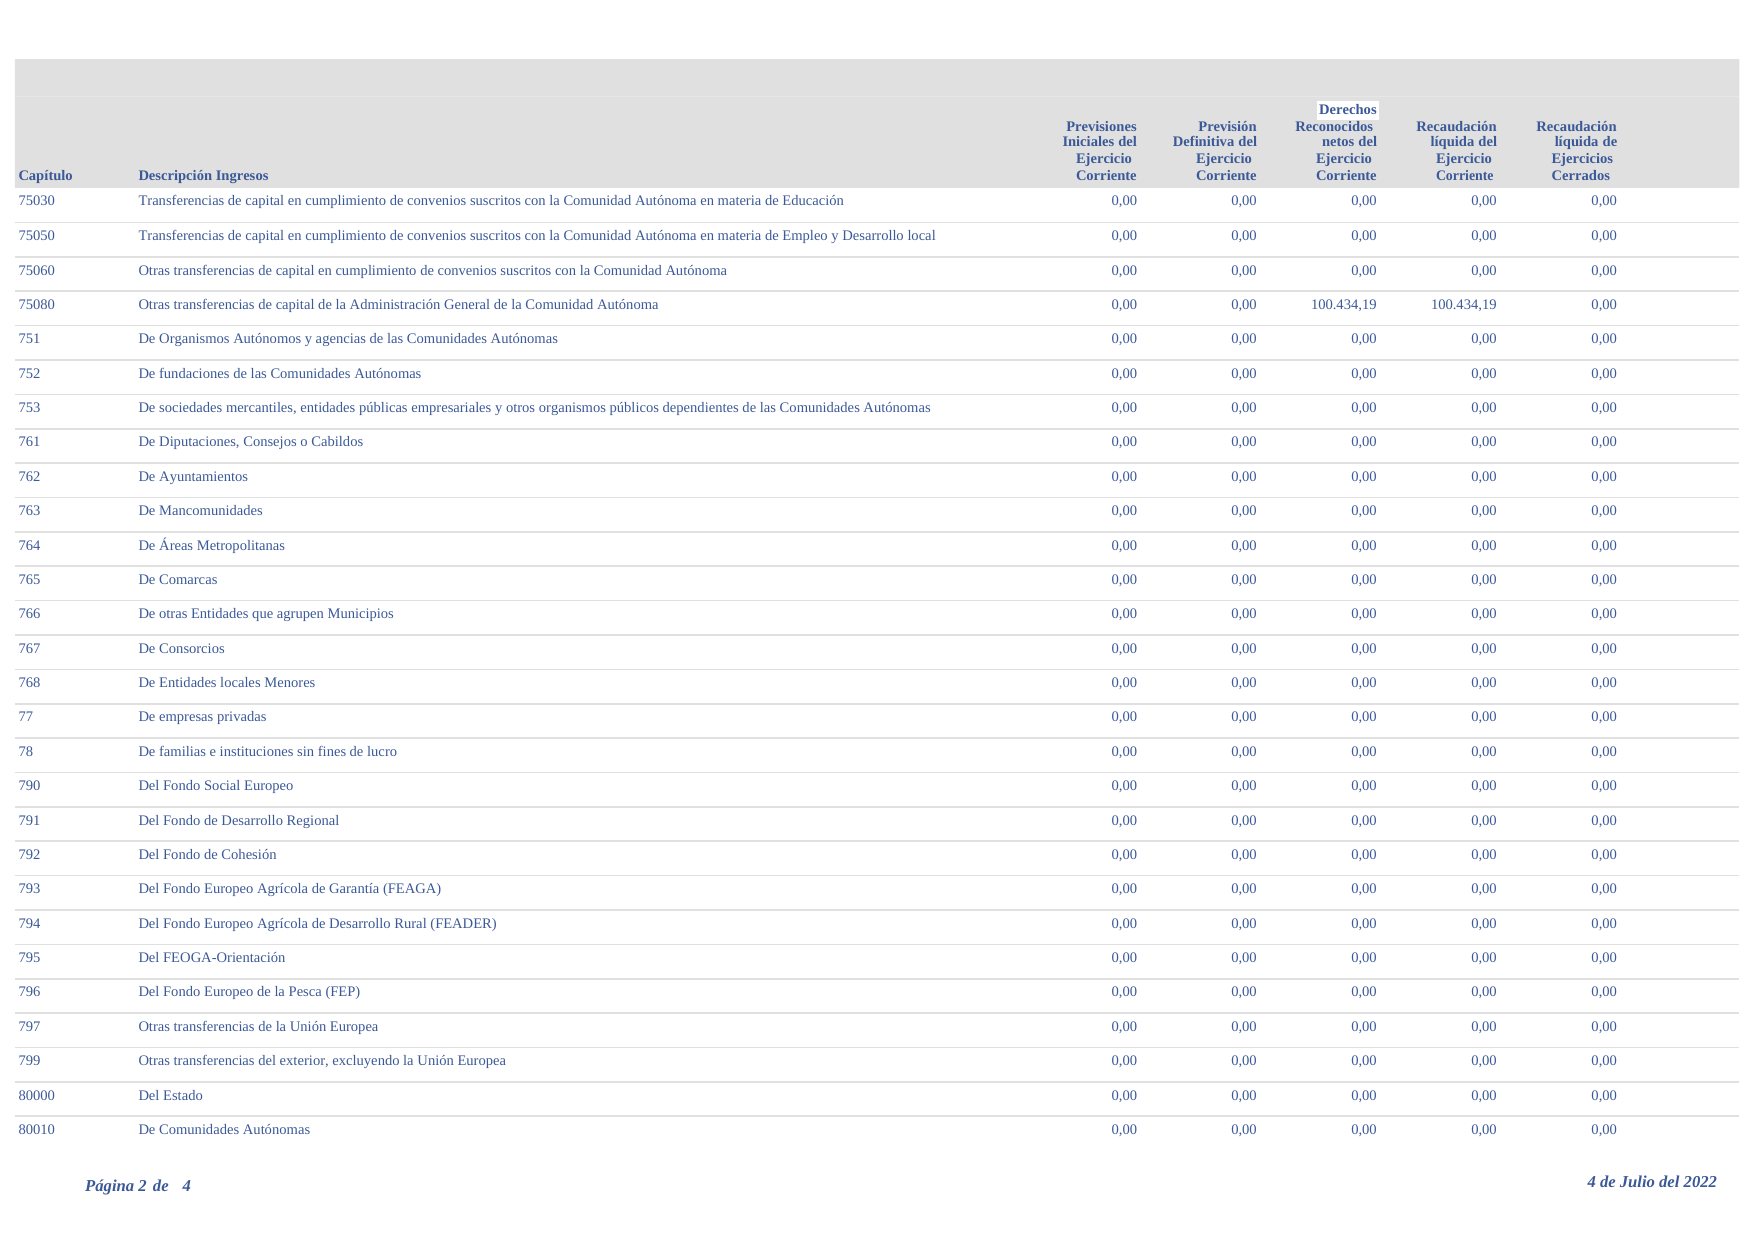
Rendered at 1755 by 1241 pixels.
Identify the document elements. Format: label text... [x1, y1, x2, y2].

table_cell Del Fondo de Desarrollo Regional [105, 808, 999, 840]
table_cell De Comarcas [105, 567, 999, 600]
table_cell De sociedades mercantiles, entidades públicas empresariales y otros organismos públicos dependientes de las Comunidades Autónomas [105, 395, 999, 428]
table_cell Otras transferencias de capital en cumplimiento de convenios suscritos con la Comunidad Autónoma [105, 258, 999, 290]
table_cell 0,00 [1396, 464, 1516, 497]
table_cell 0,00 [1516, 292, 1739, 325]
table_cell 0,00 [1396, 636, 1516, 668]
table_cell 752 [15, 361, 105, 393]
table_cell Otras transferencias de capital de la Administración General de la Comunidad Autónoma [105, 292, 999, 325]
table_cell 0,00 [1516, 395, 1739, 428]
table_cell 797 [15, 1014, 105, 1047]
table_cell 0,00 [1276, 636, 1396, 668]
table_cell 0,00 [1155, 945, 1276, 978]
table_cell 0,00 [1396, 1014, 1516, 1047]
table_cell 762 [15, 464, 105, 497]
table_cell 0,00 [1276, 1014, 1396, 1047]
table_cell 75060 [15, 258, 105, 290]
table_cell 0,00 [1516, 945, 1739, 978]
table_cell 0,00 [1276, 533, 1396, 565]
table_cell 796 [15, 980, 105, 1012]
table_cell 0,00 [1516, 636, 1739, 668]
table_cell 0,00 [1516, 1048, 1739, 1081]
table_cell 0,00 [1396, 361, 1516, 393]
table_cell 0,00 [1516, 739, 1739, 772]
table_cell De Comunidades Autónomas [105, 1117, 999, 1146]
table_cell 0,00 [1516, 533, 1739, 565]
table_cell 0,00 [999, 1117, 1154, 1146]
table_cell 0,00 [1396, 1117, 1516, 1146]
table_cell 0,00 [1396, 567, 1516, 600]
table_cell 0,00 [1276, 705, 1396, 737]
table_cell Del FEOGA-Orientación [105, 945, 999, 978]
table_cell 0,00 [1155, 670, 1276, 703]
table_cell 0,00 [1155, 876, 1276, 909]
table_cell 0,00 [1516, 911, 1739, 943]
table_cell 0,00 [1396, 911, 1516, 943]
table_cell 0,00 [999, 258, 1154, 290]
table_cell 0,00 [999, 464, 1154, 497]
table_cell 0,00 [1155, 533, 1276, 565]
table_cell 0,00 [1155, 773, 1276, 806]
table_cell 0,00 [1516, 361, 1739, 393]
table_cell 0,00 [1276, 808, 1396, 840]
table_cell 0,00 [1276, 601, 1396, 634]
table_cell 753 [15, 395, 105, 428]
table_cell 0,00 [1276, 1117, 1396, 1146]
table_cell 0,00 [1396, 601, 1516, 634]
table_cell 0,00 [1516, 326, 1739, 359]
table_cell 767 [15, 636, 105, 668]
table_cell 0,00 [1396, 739, 1516, 772]
table_cell 0,00 [1396, 945, 1516, 978]
table_cell 0,00 [1155, 842, 1276, 875]
table_cell Del Fondo Social Europeo [105, 773, 999, 806]
table_cell 0,00 [999, 533, 1154, 565]
table_cell 0,00 [1516, 808, 1739, 840]
table_cell 0,00 [1516, 980, 1739, 1012]
table_cell 0,00 [1516, 1083, 1739, 1115]
table_cell 0,00 [1276, 842, 1396, 875]
table_cell 766 [15, 601, 105, 634]
table_cell 0,00 [1276, 980, 1396, 1012]
table_cell 0,00 [1155, 326, 1276, 359]
table_cell 0,00 [1396, 258, 1516, 290]
table_cell 0,00 [1516, 705, 1739, 737]
table_cell 0,00 [1396, 223, 1516, 256]
table_cell 0,00 [1396, 533, 1516, 565]
table_cell 77 [15, 705, 105, 737]
table_cell 0,00 [1516, 773, 1739, 806]
table_cell 100.434,19 [1276, 292, 1396, 325]
table_cell 768 [15, 670, 105, 703]
table_cell 0,00 [1155, 292, 1276, 325]
table_cell 0,00 [1276, 773, 1396, 806]
table_cell 0,00 [1155, 1048, 1276, 1081]
table_cell 0,00 [1516, 842, 1739, 875]
table_cell De Entidades locales Menores [105, 670, 999, 703]
table_cell 0,00 [1276, 464, 1396, 497]
table_cell 0,00 [1516, 1117, 1739, 1146]
table_cell 795 [15, 945, 105, 978]
table_cell Del Fondo Europeo de la Pesca (FEP) [105, 980, 999, 1012]
table_cell 794 [15, 911, 105, 943]
table_cell 0,00 [1276, 739, 1396, 772]
table_cell 0,00 [1396, 980, 1516, 1012]
table_cell 0,00 [1396, 876, 1516, 909]
table_cell 0,00 [1155, 1083, 1276, 1115]
table_cell 0,00 [1155, 636, 1276, 668]
table_cell De Consorcios [105, 636, 999, 668]
table_cell 0,00 [1516, 670, 1739, 703]
table_cell 0,00 [999, 292, 1154, 325]
table_cell De fundaciones de las Comunidades Autónomas [105, 361, 999, 393]
table_cell De Áreas Metropolitanas [105, 533, 999, 565]
table_cell 761 [15, 430, 105, 462]
table_cell 0,00 [1155, 1014, 1276, 1047]
table_cell 0,00 [1276, 876, 1396, 909]
table_cell 0,00 [999, 223, 1154, 256]
table_cell 0,00 [1516, 188, 1739, 222]
table_cell 0,00 [1155, 223, 1276, 256]
table_cell De familias e instituciones sin fines de lucro [105, 739, 999, 772]
table_cell 0,00 [1516, 258, 1739, 290]
table_cell 0,00 [1516, 498, 1739, 531]
table_cell Otras transferencias del exterior, excluyendo la Unión Europea [105, 1048, 999, 1081]
table_cell 0,00 [1276, 430, 1396, 462]
table_cell 0,00 [999, 498, 1154, 531]
table_cell Del Fondo de Cohesión [105, 842, 999, 875]
table_cell Otras transferencias de la Unión Europea [105, 1014, 999, 1047]
table_cell 0,00 [999, 1048, 1154, 1081]
table_cell 0,00 [1276, 911, 1396, 943]
table_cell 0,00 [1396, 773, 1516, 806]
table_cell 0,00 [999, 808, 1154, 840]
table_cell 799 [15, 1048, 105, 1081]
table_cell 0,00 [1155, 1117, 1276, 1146]
table_cell 0,00 [1155, 188, 1276, 222]
table_cell 0,00 [1276, 223, 1396, 256]
table_cell De Ayuntamientos [105, 464, 999, 497]
table_cell Transferencias de capital en cumplimiento de convenios suscritos con la Comunidad Autónoma en materia de Educación [105, 188, 999, 222]
table_cell 0,00 [1276, 326, 1396, 359]
table_cell De Mancomunidades [105, 498, 999, 531]
table_cell 0,00 [999, 842, 1154, 875]
table_cell 0,00 [999, 980, 1154, 1012]
table_cell 0,00 [1155, 911, 1276, 943]
table_cell Del Estado [105, 1083, 999, 1115]
table_cell 0,00 [1276, 945, 1396, 978]
table_cell 0,00 [1155, 464, 1276, 497]
table_cell 0,00 [1155, 705, 1276, 737]
table_cell 0,00 [999, 876, 1154, 909]
table_cell Del Fondo Europeo Agrícola de Desarrollo Rural (FEADER) [105, 911, 999, 943]
table_cell 0,00 [1396, 705, 1516, 737]
table_cell 0,00 [999, 670, 1154, 703]
table_cell 0,00 [1155, 430, 1276, 462]
table_cell De empresas privadas [105, 705, 999, 737]
table_cell 0,00 [1155, 980, 1276, 1012]
table_cell 0,00 [1396, 670, 1516, 703]
table_cell 0,00 [1396, 808, 1516, 840]
table_cell De Diputaciones, Consejos o Cabildos [105, 430, 999, 462]
table_cell 0,00 [999, 601, 1154, 634]
table_cell 0,00 [999, 430, 1154, 462]
table_cell 0,00 [999, 945, 1154, 978]
table_cell 751 [15, 326, 105, 359]
table_cell 0,00 [1155, 498, 1276, 531]
table_cell 791 [15, 808, 105, 840]
table_cell 0,00 [999, 326, 1154, 359]
table_cell Del Fondo Europeo Agrícola de Garantía (FEAGA) [105, 876, 999, 909]
table_cell 75030 [15, 188, 105, 222]
table_cell 100.434,19 [1396, 292, 1516, 325]
table_cell 0,00 [999, 188, 1154, 222]
table_cell 78 [15, 739, 105, 772]
table_cell De Organismos Autónomos y agencias de las Comunidades Autónomas [105, 326, 999, 359]
table_cell 0,00 [1276, 1048, 1396, 1081]
table_cell 0,00 [1396, 188, 1516, 222]
table_cell 0,00 [1396, 498, 1516, 531]
table_cell 0,00 [1396, 1048, 1516, 1081]
table_cell 80010 [15, 1117, 105, 1146]
table_cell 0,00 [1155, 601, 1276, 634]
table_cell 0,00 [1155, 395, 1276, 428]
table_cell 0,00 [1516, 567, 1739, 600]
table_cell 0,00 [999, 395, 1154, 428]
table_cell 80000 [15, 1083, 105, 1115]
table_cell 0,00 [1396, 842, 1516, 875]
table_cell 0,00 [1396, 326, 1516, 359]
table_cell 0,00 [1396, 1083, 1516, 1115]
table_cell 0,00 [999, 361, 1154, 393]
table_cell 790 [15, 773, 105, 806]
table_cell 75050 [15, 223, 105, 256]
table_cell 793 [15, 876, 105, 909]
table_cell 0,00 [1516, 1014, 1739, 1047]
table_cell 0,00 [999, 773, 1154, 806]
table_cell 0,00 [1276, 188, 1396, 222]
table_cell 0,00 [1516, 876, 1739, 909]
table_cell 0,00 [1516, 223, 1739, 256]
table_cell 0,00 [1155, 567, 1276, 600]
table_cell 0,00 [1396, 430, 1516, 462]
table_cell 0,00 [1396, 395, 1516, 428]
table_cell 0,00 [999, 739, 1154, 772]
table_cell 0,00 [999, 705, 1154, 737]
table_cell 0,00 [1155, 361, 1276, 393]
table_cell Transferencias de capital en cumplimiento de convenios suscritos con la Comunidad Autónoma en materia de Empleo y Desarrollo local [105, 223, 999, 256]
table_cell 0,00 [1155, 739, 1276, 772]
table_cell 0,00 [1276, 1083, 1396, 1115]
table_cell 0,00 [1276, 567, 1396, 600]
table_cell 0,00 [1276, 395, 1396, 428]
table_cell 765 [15, 567, 105, 600]
table_cell 0,00 [999, 1083, 1154, 1115]
table_cell 75080 [15, 292, 105, 325]
table_cell 0,00 [1516, 430, 1739, 462]
table_cell 0,00 [1516, 601, 1739, 634]
table_cell 0,00 [999, 567, 1154, 600]
table_cell 0,00 [999, 636, 1154, 668]
table_cell 0,00 [1276, 258, 1396, 290]
table_cell 792 [15, 842, 105, 875]
table_cell 0,00 [1516, 464, 1739, 497]
table_cell 0,00 [999, 1014, 1154, 1047]
table_cell 0,00 [1155, 808, 1276, 840]
table_cell 764 [15, 533, 105, 565]
table_cell 0,00 [1276, 670, 1396, 703]
table_cell 0,00 [1276, 361, 1396, 393]
table_cell De otras Entidades que agrupen Municipios [105, 601, 999, 634]
table_cell 0,00 [1276, 498, 1396, 531]
table_cell 763 [15, 498, 105, 531]
table_cell 0,00 [999, 911, 1154, 943]
table_cell 0,00 [1155, 258, 1276, 290]
